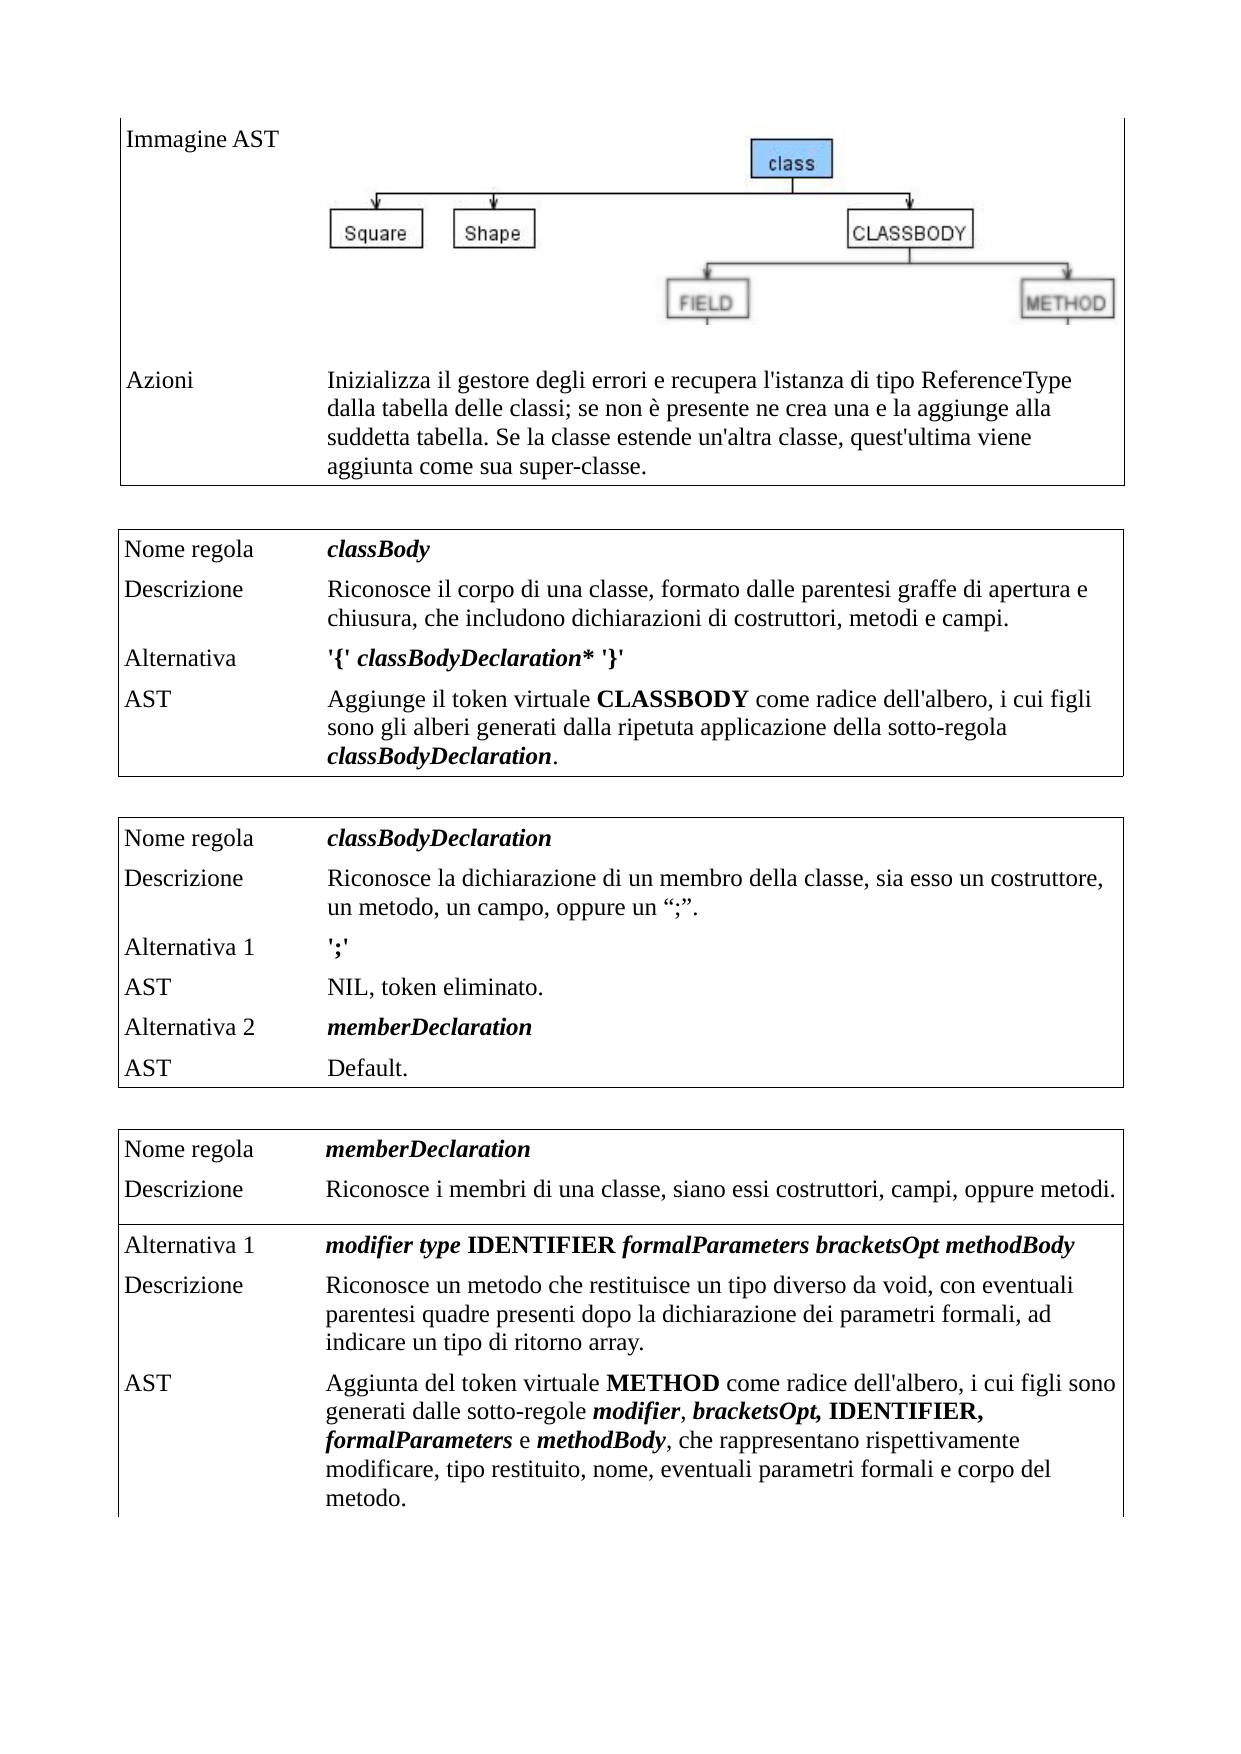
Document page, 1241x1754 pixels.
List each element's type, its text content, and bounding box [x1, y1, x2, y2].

table_cell [321, 325, 1124, 359]
table_cell Alternativa 1 [119, 926, 321, 967]
table_cell Alternativa 1 [119, 1225, 320, 1264]
table_cell Aggiunta del token virtuale METHOD come radice dell'albero, i cui figli sono generati dalle sotto-regole modifier, bracketsOpt, IDENTIFIER, formalParameters e methodBody, che rappresentano rispettivamente modificare, tipo restituito, nome, eventuali parametri formali e corpo del metodo. [320, 1362, 1123, 1517]
table_header classBody [321, 530, 1123, 569]
table_cell Immagine AST [121, 118, 321, 359]
table_header Nome regola [119, 818, 321, 857]
table_header classBodyDeclaration [321, 818, 1123, 857]
table_cell ';' [321, 926, 1123, 967]
table_cell Riconosce i membri di una classe, siano essi costruttori, campi, oppure metodi. [320, 1169, 1123, 1224]
table_cell Aggiunge il token virtuale CLASSBODY come radice dell'albero, i cui figli sono gli alberi generati dalla ripetuta applicazione della sotto-regola classBodyDeclaration. [321, 678, 1123, 776]
table_cell Riconosce il corpo di una classe, formato dalle parentesi graffe di apertura e chiusura, che includono dichiarazioni di costruttori, metodi e campi. [321, 569, 1123, 638]
table_cell AST [119, 1047, 321, 1087]
table_cell '{' classBodyDeclaration* '}' [321, 638, 1123, 678]
table_header memberDeclaration [320, 1130, 1123, 1169]
table_cell AST [119, 678, 321, 776]
table_cell AST [119, 967, 321, 1007]
table_cell Default. [321, 1047, 1123, 1087]
table_cell Riconosce un metodo che restituisce un tipo diverso da void, con eventuali parentesi quadre presenti dopo la dichiarazione dei parametri formali, ad indicare un tipo di ritorno array. [320, 1264, 1123, 1362]
table_cell Alternativa 2 [119, 1007, 321, 1047]
table_cell NIL, token eliminato. [321, 967, 1123, 1007]
table_cell AST [119, 1362, 320, 1517]
table_cell Descrizione [119, 1264, 320, 1362]
table_header Nome regola [119, 1130, 320, 1169]
table_cell Inizializza il gestore degli errori e recupera l'istanza di tipo ReferenceType dalla tabella delle classi; se non è presente ne crea una e la aggiunge alla suddetta tabella. Se la classe estende un'altra classe, quest'ultima viene aggiunta come sua super-classe. [321, 359, 1124, 485]
table_header Nome regola [119, 530, 321, 569]
table_cell modifier type IDENTIFIER formalParameters bracketsOpt methodBody [320, 1225, 1123, 1264]
table_cell Descrizione [119, 1169, 320, 1224]
table_cell Alternativa [119, 638, 321, 678]
table_cell Azioni [121, 359, 321, 485]
table_cell Descrizione [119, 858, 321, 926]
table_cell Riconosce la dichiarazione di un membro della classe, sia esso un costruttore, un metodo, un campo, oppure un “;”. [321, 858, 1123, 926]
picture [327, 123, 1118, 325]
table_cell [321, 118, 1124, 324]
table_cell Descrizione [119, 569, 321, 638]
table_cell memberDeclaration [321, 1007, 1123, 1047]
